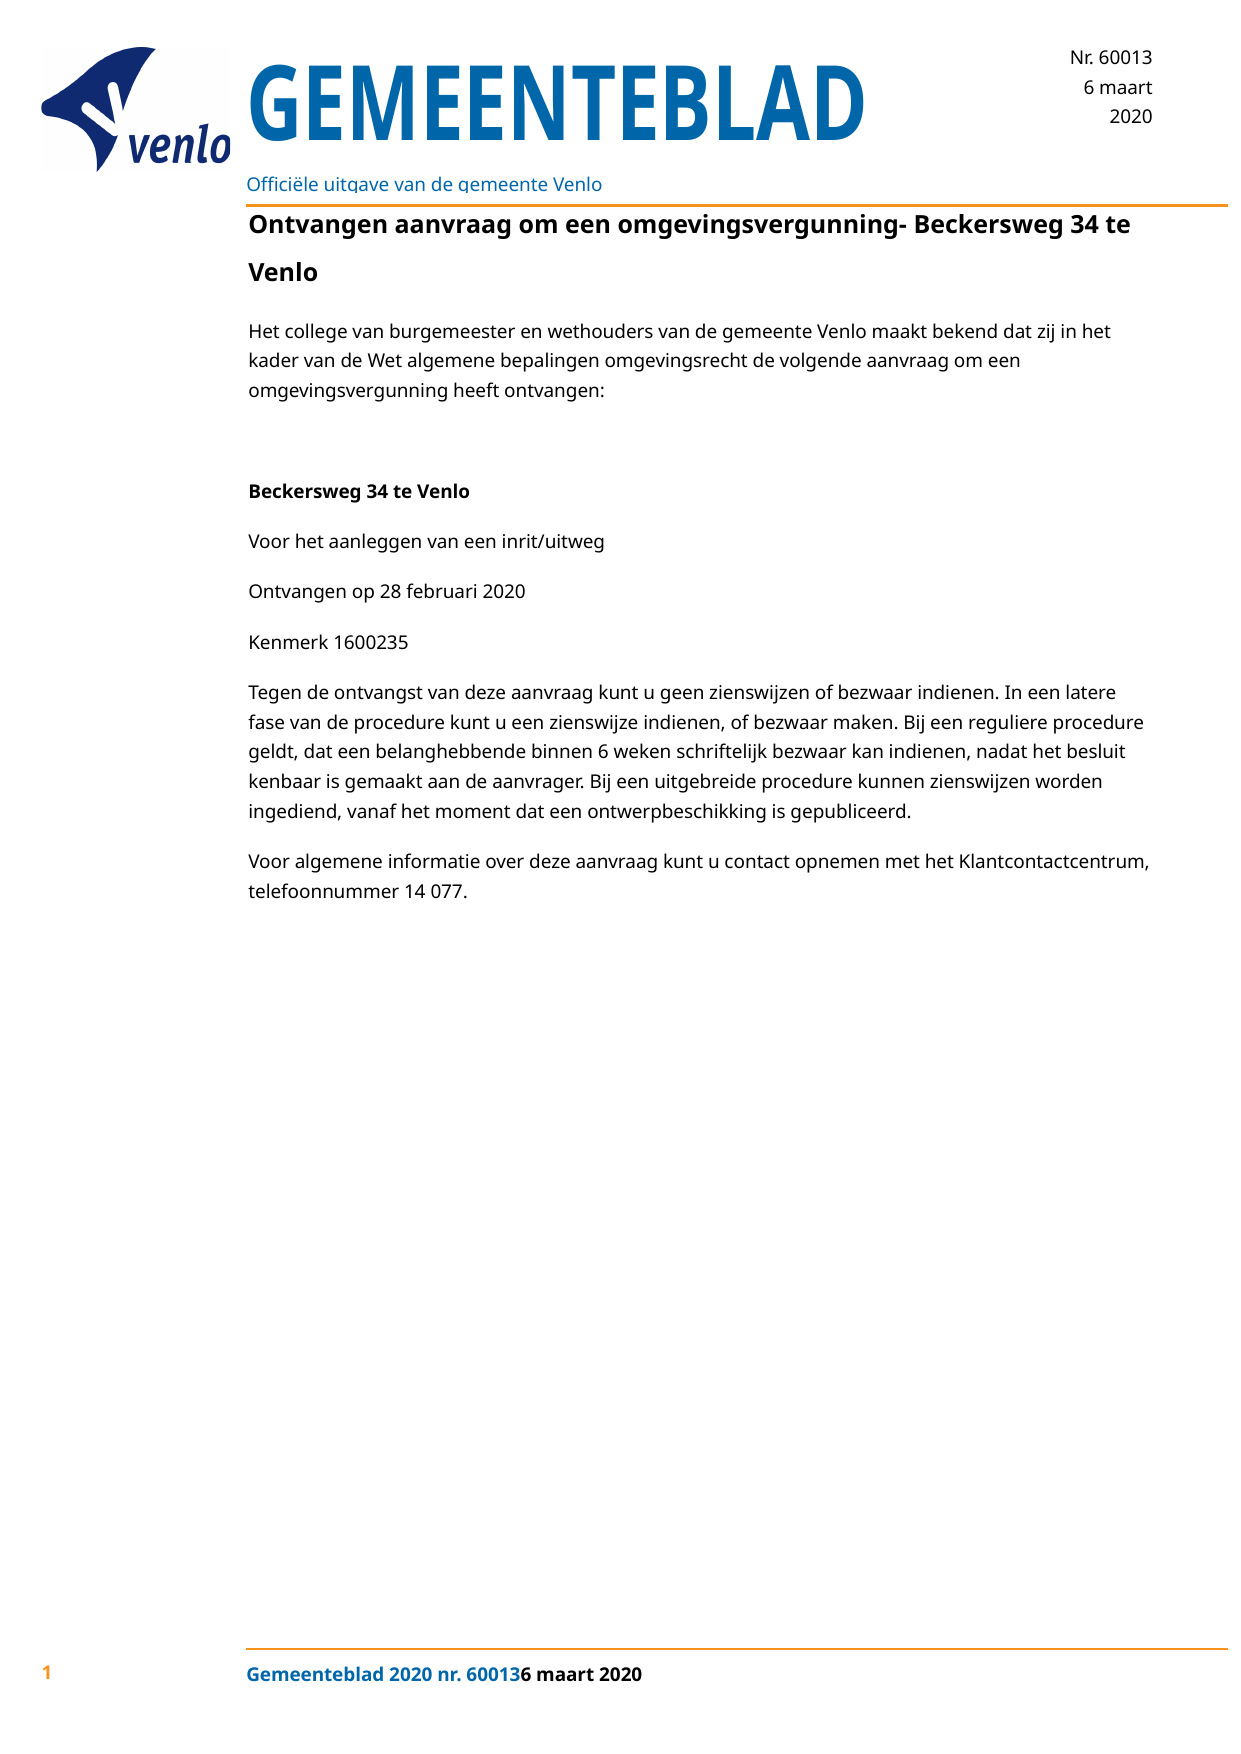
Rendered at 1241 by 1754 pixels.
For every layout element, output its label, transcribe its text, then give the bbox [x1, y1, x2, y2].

text Tegen de ontvangst van deze aanvraag kunt u geen zienswijzen of bezwaar indienen. In een latere fase van de procedure kunt u een zienswijze indienen, of bezwaar maken. Bij een reguliere procedure geldt, dat een belanghebbende binnen 6 weken schriftelijk bezwaar kan indienen, nadat het besluit kenbaar is gemaakt aan de aanvrager. Bij een uitgebreide procedure kunnen zienswijzen worden ingediend, vanaf het moment dat een ontwerpbeschikking is gepubliceerd. [248, 679, 1152, 824]
text Kenmerk 1600235 [248, 629, 1152, 655]
text Ontvangen op 28 februari 2020 [248, 579, 1152, 604]
picture [41, 47, 231, 172]
text Ontvangen aanvraag om een omgevingsvergunning- Beckersweg 34 te Venlo [248, 207, 1152, 288]
text Voor het aanleggen van een inrit/uitweg [248, 528, 1152, 554]
text Het college van burgemeester en wethouders van de gemeente Venlo maakt bekend dat zij in het kader van de Wet algemene bepalingen omgevingsrecht de volgende aanvraag om een omgevingsvergunning heeft ontvangen: [248, 318, 1152, 403]
text Beckersweg 34 te Venlo [248, 478, 1152, 504]
text Voor algemene informatie over deze aanvraag kunt u contact opnemen met het Klantcontactcentrum, telefoonnummer 14 077. [248, 848, 1152, 904]
